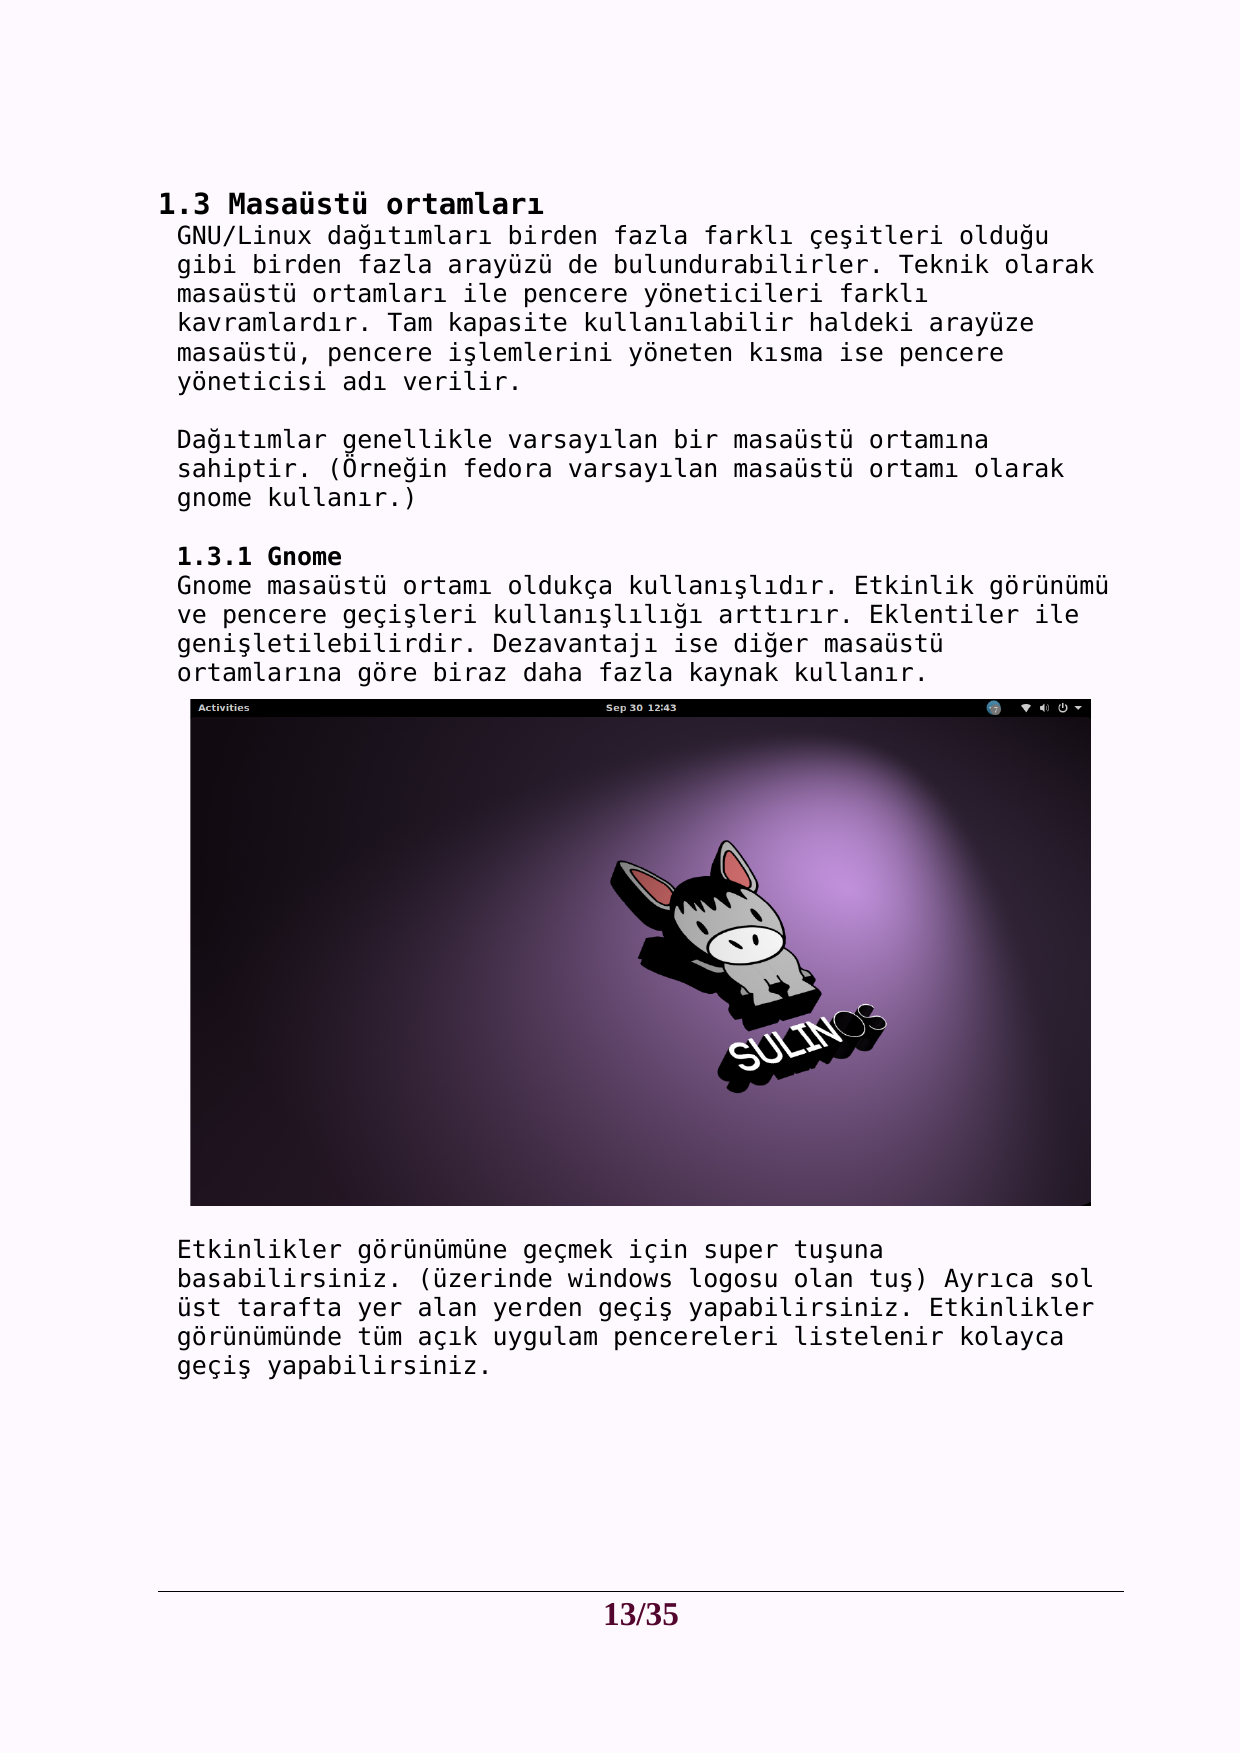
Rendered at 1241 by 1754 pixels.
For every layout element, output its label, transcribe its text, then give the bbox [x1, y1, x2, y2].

text Etkinlikler görünümüne geçmek için super tuşuna basabilirsiniz. (üzerinde windows logosu olan tuş) Ayrıca sol üst tarafta yer alan yerden geçiş yapabilirsiniz. Etkinlikler görünümünde tüm açık uygulam pencereleri listelenir kolayca geçiş yapabilirsiniz. [177, 1235, 1124, 1381]
text 1.3.1 Gnome [177, 542, 1124, 571]
picture [190, 699, 1091, 1206]
text Gnome masaüstü ortamı oldukça kullanışlıdır. Etkinlik görünümü ve pencere geçişleri kullanışlılığı arttırır. Eklentiler ile genişletilebilirdir. Dezavantajı ise diğer masaüstü ortamlarına göre biraz daha fazla kaynak kullanır. [177, 571, 1124, 688]
text GNU/Linux dağıtımları birden fazla farklı çeşitleri olduğu gibi birden fazla arayüzü de bulundurabilirler. Teknik olarak masaüstü ortamları ile pencere yöneticileri farklı kavramlardır. Tam kapasite kullanılabilir haldeki arayüze masaüstü, pencere işlemlerini yöneten kısma ise pencere yöneticisi adı verilir. [177, 221, 1124, 396]
text Dağıtımlar genellikle varsayılan bir masaüstü ortamına sahiptir. (Örneğin fedora varsayılan masaüstü ortamı olarak gnome kullanır.) [177, 425, 1124, 513]
text 1.3 Masaüstü ortamları [158, 187, 1124, 221]
